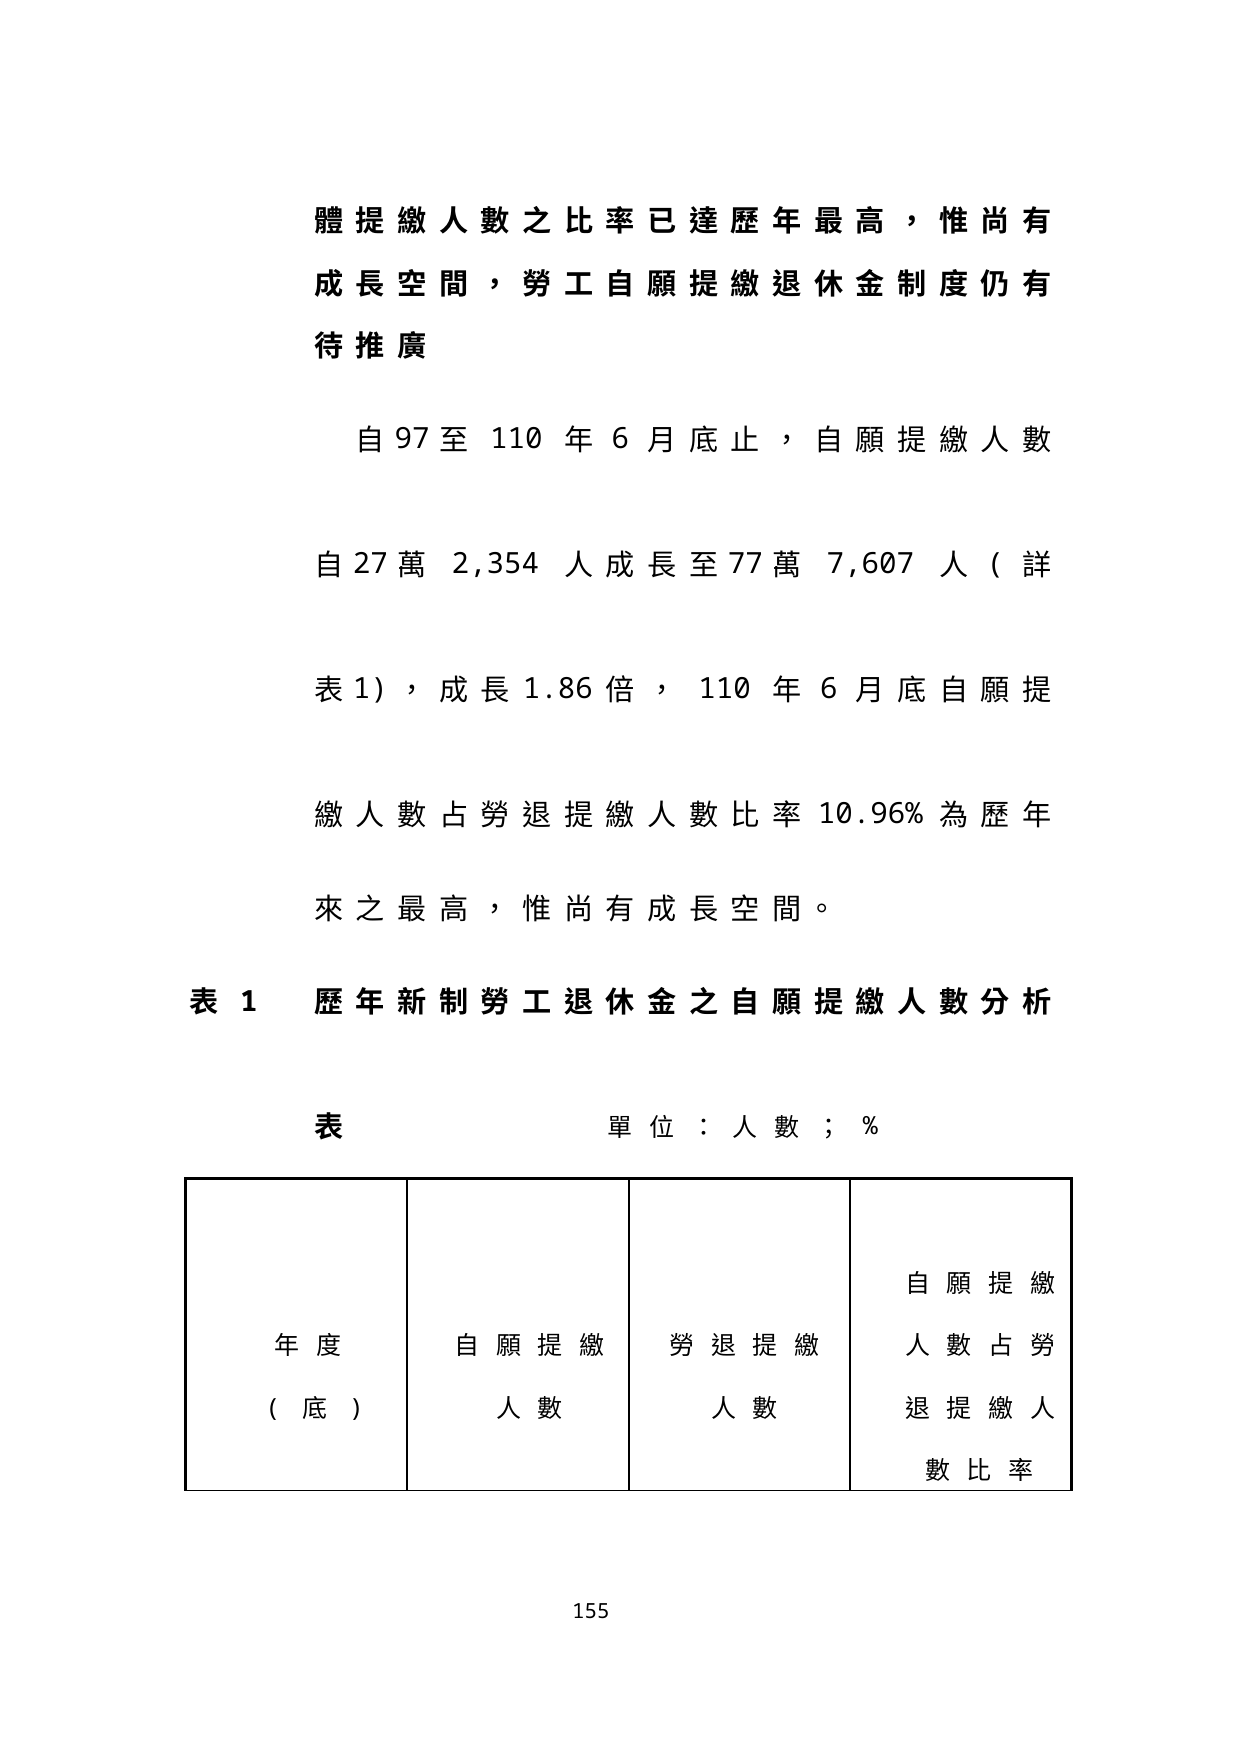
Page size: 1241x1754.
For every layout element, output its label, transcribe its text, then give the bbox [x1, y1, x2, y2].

text 表1 歷年新制勞工退休金之自願提繳人數分析表 單位：人數；% [183, 927, 1058, 1177]
table_header 勞退提繳人數 [630, 1180, 849, 1490]
text 自97至110年6月底止，自願提繳人數自27萬2,354人成長至77萬7,607人(詳表1)，成長1.86倍，110年6月底自願提繳人數占勞退提繳人數比率10.96%為歷年來之最高，惟尚有成長空間。 [271, 365, 1058, 927]
text 體提繳人數之比率已達歷年最高，惟尚有成長空間，勞工自願提繳退休金制度仍有待推廣 [242, 177, 1058, 365]
table_header 自願提繳人數占勞退提繳人數比率 [851, 1180, 1070, 1490]
table_header 自願提繳人數 [408, 1180, 628, 1490]
table_header 年度(底) [187, 1180, 406, 1490]
